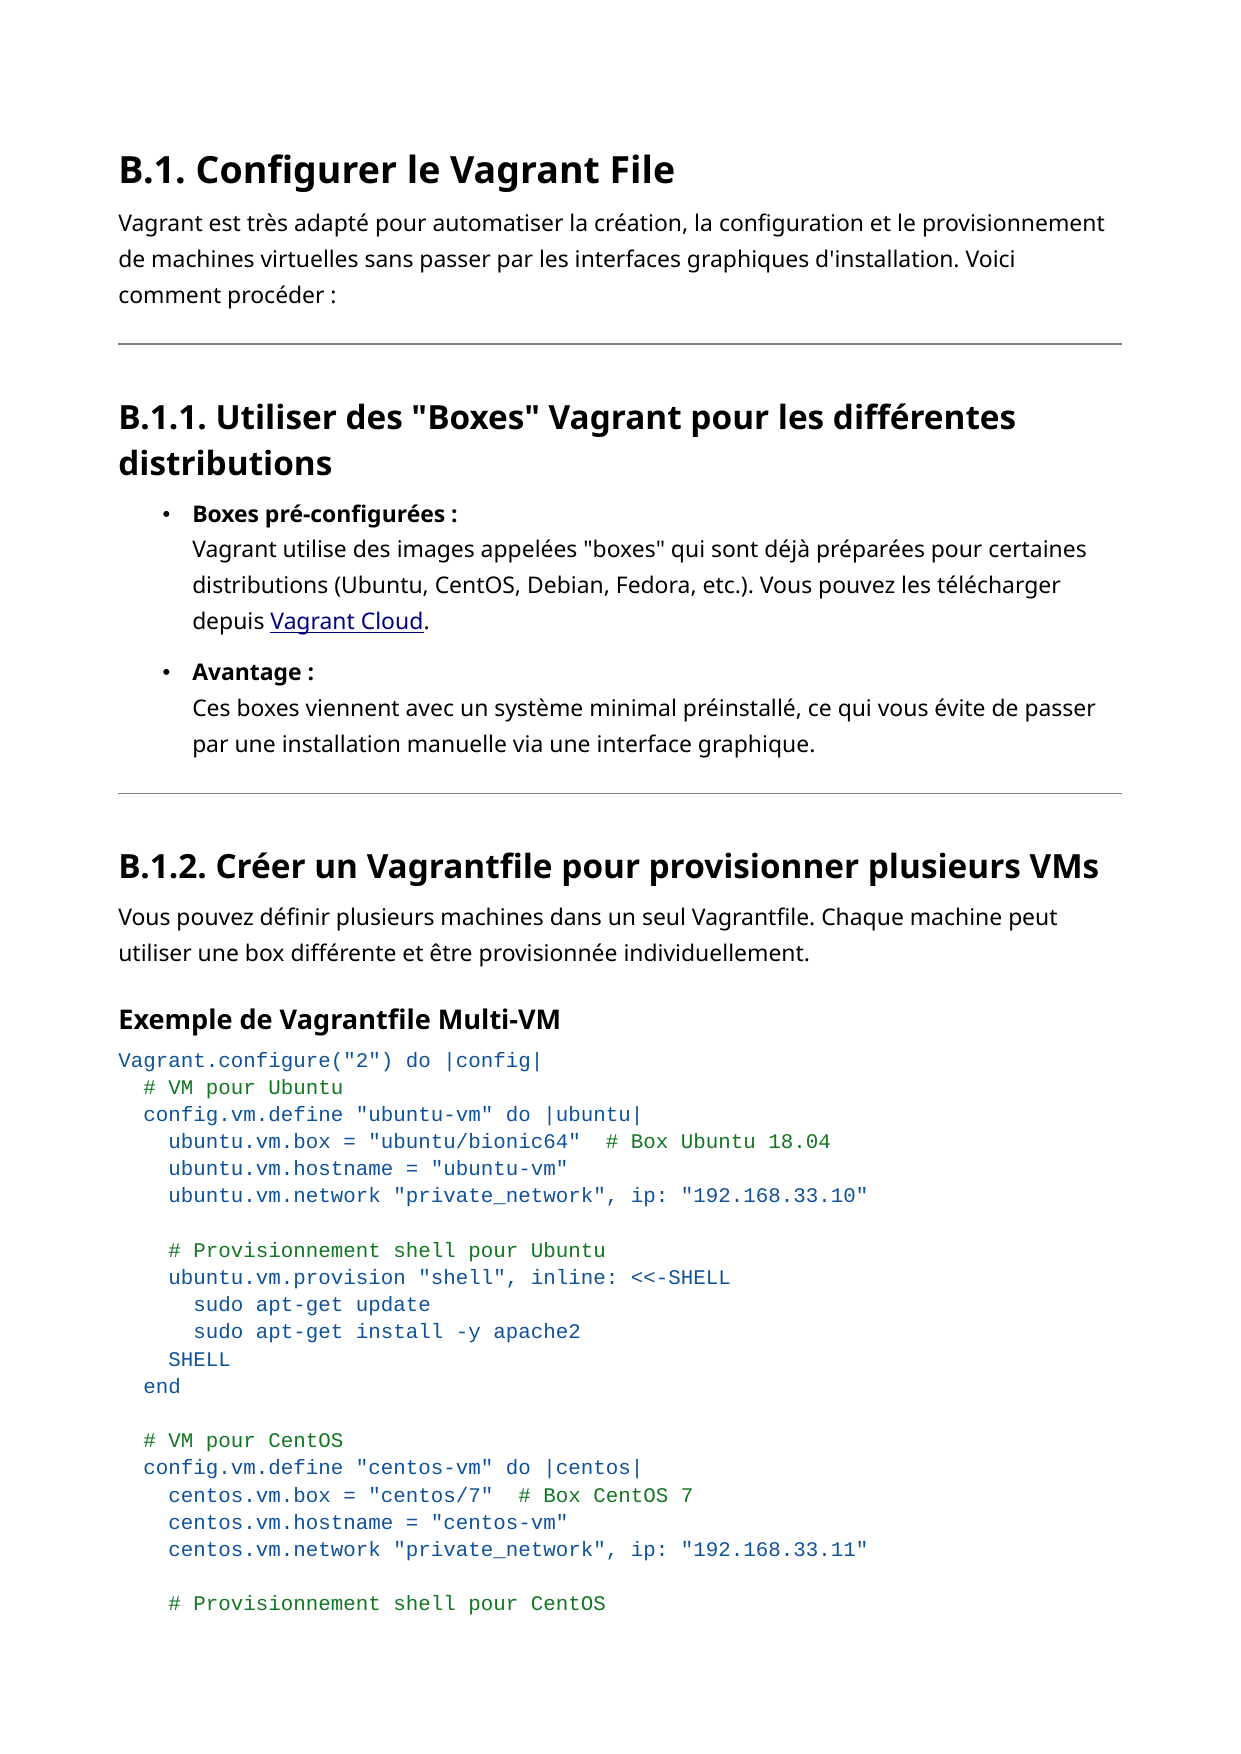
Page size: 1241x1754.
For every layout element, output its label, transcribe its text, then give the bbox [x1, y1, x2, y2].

text # VM pour Ubuntu [118, 1077, 1122, 1100]
text sudo apt-get update [118, 1294, 1122, 1318]
list Avantage : Ces boxes viennent avec un système minimal préinstallé, ce qui vous évite de passer par une installation manuelle via une interface graphique. [162, 656, 1122, 759]
text ubuntu.vm.network "private_network", ip: "192.168.33.10" [118, 1186, 1122, 1209]
text centos.vm.network "private_network", ip: "192.168.33.11" [118, 1539, 1122, 1563]
text centos.vm.hostname = "centos-vm" [118, 1512, 1122, 1535]
text ubuntu.vm.provision "shell", inline: <<-SHELL [118, 1267, 1122, 1291]
text ubuntu.vm.hostname = "ubuntu-vm" [118, 1158, 1122, 1182]
text centos.vm.box = "centos/7" # Box CentOS 7 [118, 1484, 1122, 1508]
text ubuntu.vm.box = "ubuntu/bionic64" # Box Ubuntu 18.04 [118, 1131, 1122, 1155]
text config.vm.define "centos-vm" do |centos| [118, 1457, 1122, 1481]
text sudo apt-get install -y apache2 [118, 1321, 1122, 1345]
text # VM pour CentOS [118, 1430, 1122, 1454]
subtitle Exemple de Vagrantfile Multi-VM [118, 1000, 1122, 1037]
text SHELL [118, 1349, 1122, 1372]
list Boxes pré-configurées : Vagrant utilise des images appelées "boxes" qui sont déjà préparées pour certaines distributions (Ubuntu, CentOS, Debian, Fedora, etc.). Vous pouvez les télécharger depuis Vagrant Cloud. [162, 497, 1122, 637]
subtitle B.1.2. Créer un Vagrantfile pour provisionner plusieurs VMs [118, 843, 1122, 889]
text Vagrant.configure("2") do |config| [118, 1049, 1122, 1073]
subtitle B.1.1. Utiliser des "Boxes" Vagrant pour les différentes distributions [118, 394, 1122, 485]
text # Provisionnement shell pour CentOS [118, 1593, 1122, 1617]
text end [118, 1376, 1122, 1399]
subtitle B.1. Configurer le Vagrant File [118, 143, 1122, 194]
text Vous pouvez définir plusieurs machines dans un seul Vagrantfile. Chaque machine peut utiliser une box différente et être provisionnée individuellement. [118, 901, 1122, 968]
text Vagrant est très adapté pour automatiser la création, la configuration et le provisionnement de machines virtuelles sans passer par les interfaces graphiques d'installation. Voici comment procéder : [118, 207, 1122, 310]
text config.vm.define "ubuntu-vm" do |ubuntu| [118, 1104, 1122, 1128]
text # Provisionnement shell pour Ubuntu [118, 1240, 1122, 1263]
